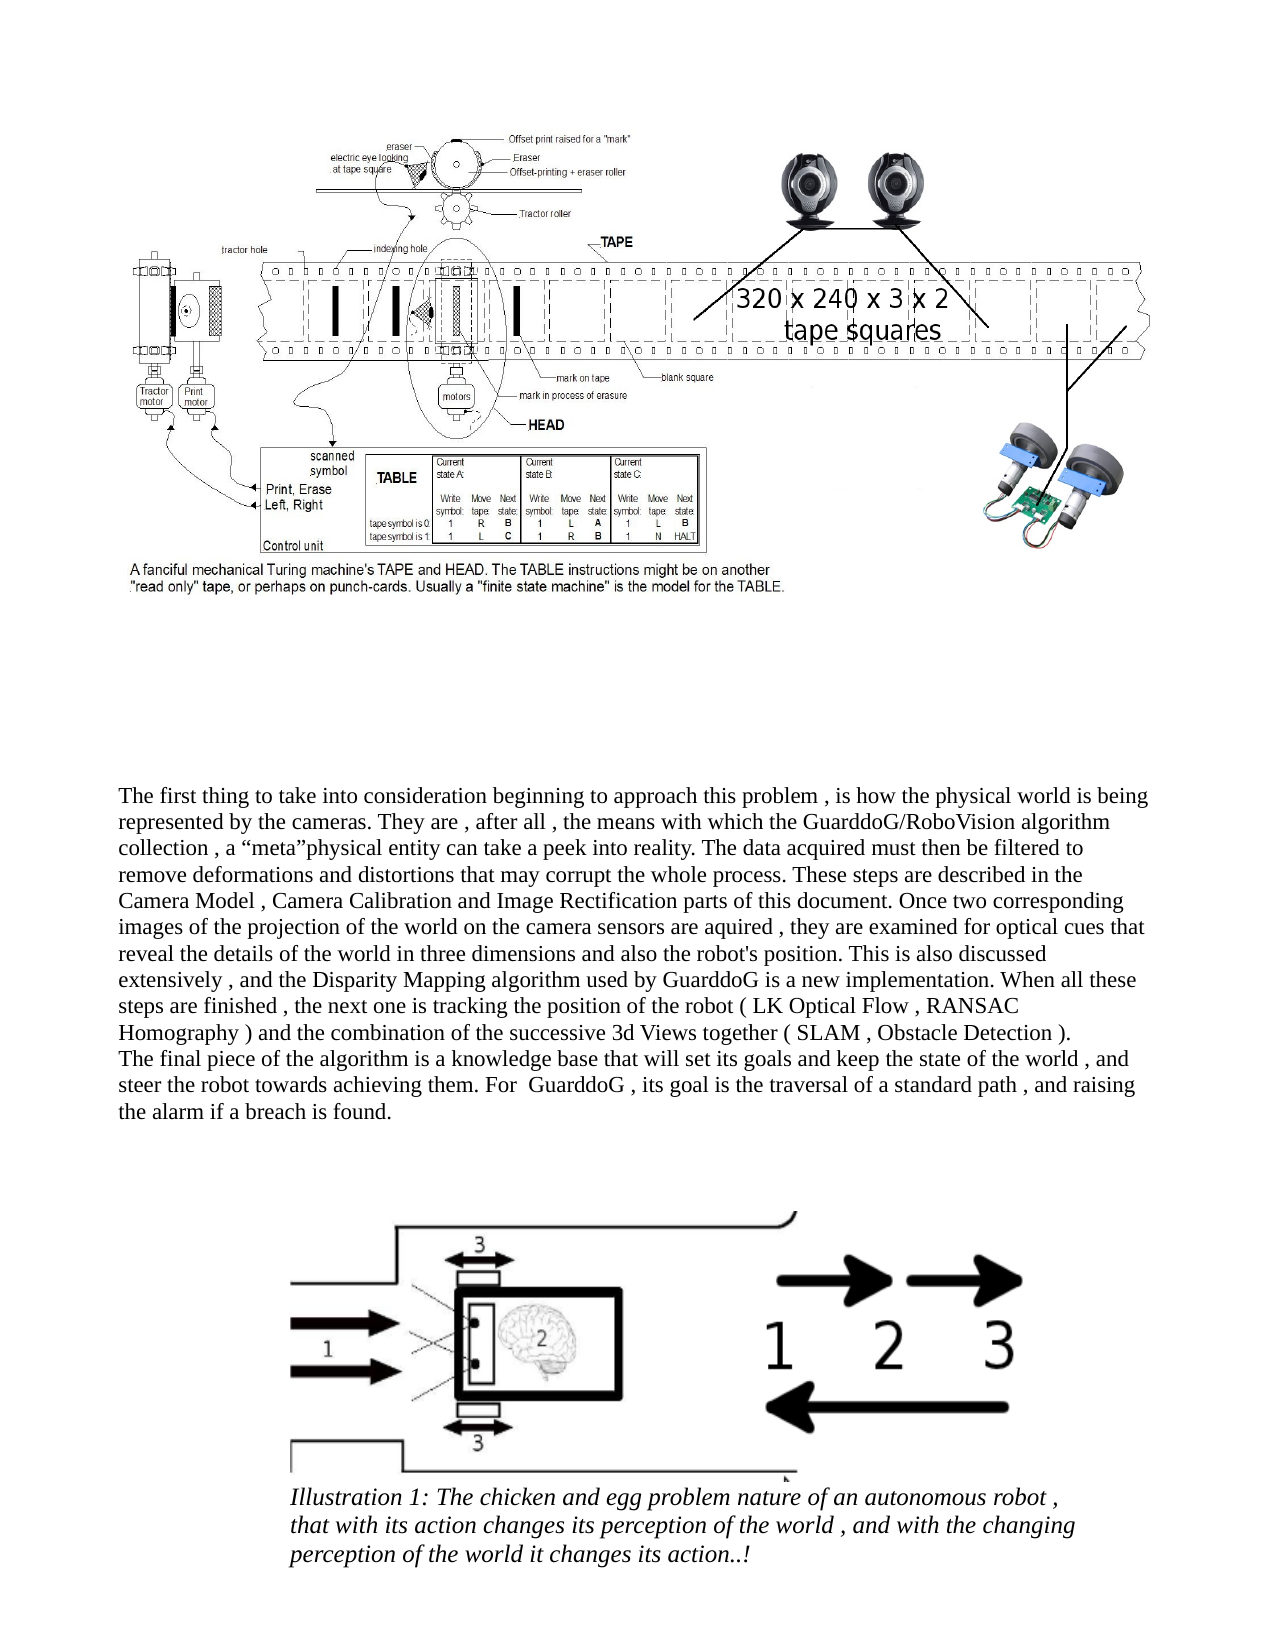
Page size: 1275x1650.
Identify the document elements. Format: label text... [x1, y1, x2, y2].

picture [122, 129, 1153, 595]
text The first thing to take into consideration beginning to approach this problem , is how the physical world is being represented by the cameras. They are , after all , the means with which the GuarddoG/RoboVision algorithm collection , a “meta”physical entity can take a peek into reality. The data acquired must then be filtered to remove deformations and distortions that may corrupt the whole process. These steps are described in the Camera Model , Camera Calibration and Image Rectification parts of this document. Once two corresponding images of the projection of the world on the camera sensors are aquired , they are examined for optical cues that reveal the details of the world in three dimensions and also the robot's position. This is also discussed extensively , and the Disparity Mapping algorithm used by GuarddoG is a new implementation. When all these steps are finished , the next one is tracking the position of the robot ( LK Optical Flow , RANSAC Homography ) and the combination of the successive 3d Views together ( SLAM , Obstacle Detection ). [118, 782, 1157, 1045]
text The final piece of the algorithm is a knowledge base that will set its goals and keep the state of the world , and steer the robot towards achieving them. For GuarddoG , its goal is the traversal of a standard path , and raising the alarm if a breach is found. [118, 1045, 1157, 1124]
text Illustration 1: The chicken and egg problem nature of an autonomous robot , that with its action changes its perception of the world , and with the changing perception of the world it changes its action..! [290, 1482, 1084, 1568]
picture [290, 1211, 1085, 1482]
